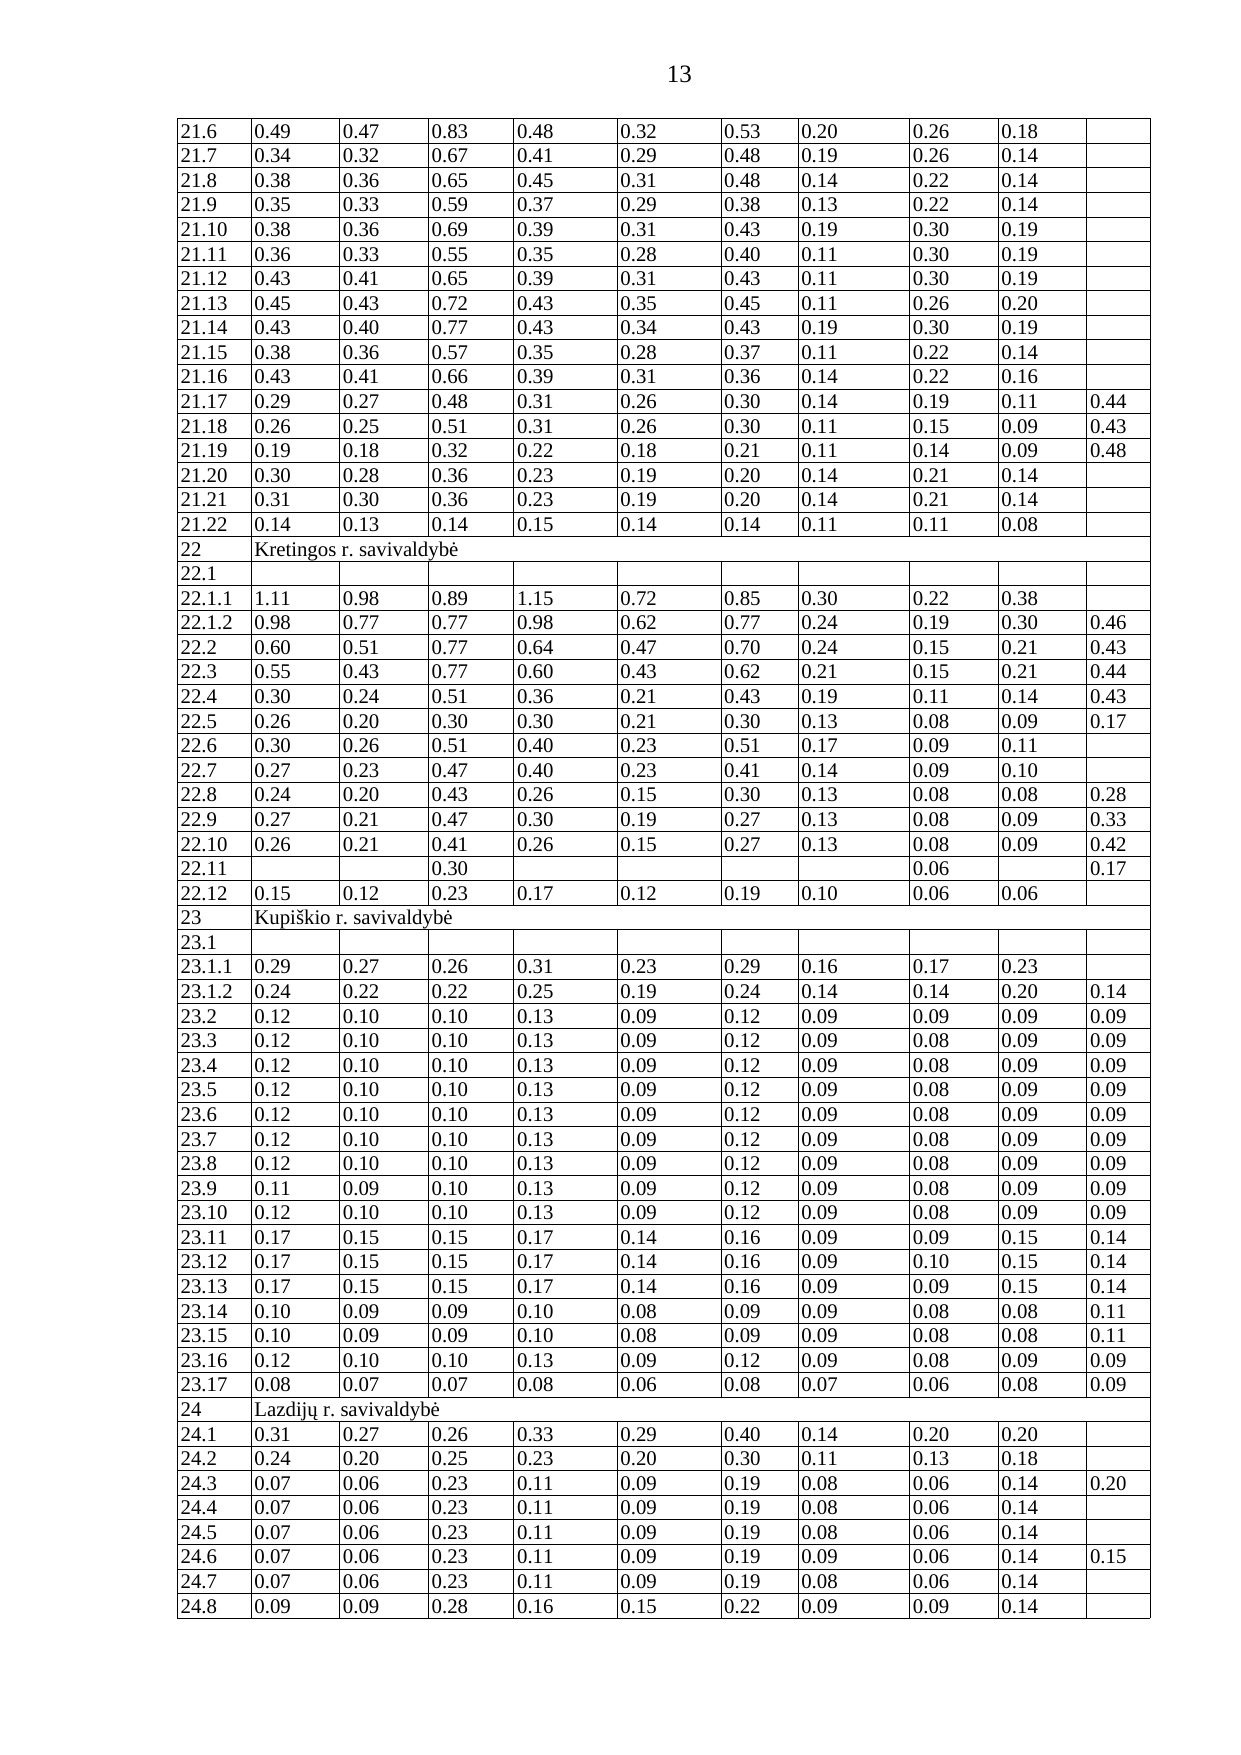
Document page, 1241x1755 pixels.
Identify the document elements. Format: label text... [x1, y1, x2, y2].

table_cell 0.06 [910, 1373, 998, 1396]
table_cell [1087, 1594, 1150, 1618]
table_cell 0.38 [252, 168, 339, 192]
table_cell 0.72 [429, 291, 513, 315]
table_cell 0.35 [252, 193, 339, 216]
table_cell [252, 857, 339, 880]
table_cell 0.19 [618, 980, 721, 1003]
table_cell [1087, 1570, 1150, 1593]
table_cell 0.09 [1087, 1348, 1150, 1372]
table_cell 0.08 [910, 1324, 998, 1347]
table_cell 0.27 [340, 1422, 428, 1446]
table_cell 0.06 [910, 1545, 998, 1568]
table_cell 0.09 [999, 808, 1086, 831]
table_cell 0.09 [999, 1152, 1086, 1175]
table_cell 21.14 [178, 316, 251, 339]
table_cell 0.12 [252, 1201, 339, 1224]
table_cell 0.30 [429, 709, 513, 733]
table_cell 0.09 [799, 1127, 909, 1151]
table_cell 0.08 [910, 1152, 998, 1175]
table_cell [1087, 1496, 1150, 1519]
table_cell 0.14 [999, 1520, 1086, 1544]
table_cell 0.09 [999, 1053, 1086, 1077]
table_cell 0.11 [514, 1545, 617, 1568]
table_cell 0.31 [618, 168, 721, 192]
table_cell 0.85 [722, 586, 798, 610]
table_cell 0.16 [999, 365, 1086, 388]
table_cell 0.14 [799, 488, 909, 511]
table_cell 0.09 [340, 1594, 428, 1618]
table_cell 0.19 [722, 1520, 798, 1544]
table_cell 0.13 [514, 1176, 617, 1200]
table_cell 1.15 [514, 586, 617, 610]
table_cell 0.43 [514, 291, 617, 315]
table_cell 0.18 [618, 439, 721, 462]
table_cell 0.09 [618, 1053, 721, 1077]
table_cell 24 [178, 1398, 251, 1421]
table_cell 0.09 [340, 1176, 428, 1200]
table_cell [1087, 463, 1150, 487]
table_cell 0.43 [514, 316, 617, 339]
table_cell [252, 562, 339, 585]
table_cell 22.7 [178, 758, 251, 782]
table_cell 0.13 [799, 808, 909, 831]
table_cell 0.15 [340, 1250, 428, 1273]
table_cell 0.28 [1087, 783, 1150, 806]
table_cell 0.31 [618, 267, 721, 290]
table_cell 0.40 [514, 734, 617, 757]
table_cell 0.33 [340, 193, 428, 216]
table_cell 0.07 [252, 1520, 339, 1544]
table_cell 0.43 [1087, 685, 1150, 708]
table_cell 0.07 [252, 1545, 339, 1568]
table_cell 0.33 [514, 1422, 617, 1446]
table_cell 0.23 [429, 1520, 513, 1544]
table_cell 0.15 [429, 1250, 513, 1273]
table_cell [1087, 1520, 1150, 1544]
table_cell 21.12 [178, 267, 251, 290]
table_cell 0.09 [999, 1078, 1086, 1101]
table_cell 0.53 [722, 119, 798, 143]
table_cell 0.12 [252, 1348, 339, 1372]
table_cell 0.32 [429, 439, 513, 462]
table_cell [1087, 119, 1150, 143]
table_cell 21.15 [178, 340, 251, 364]
table_cell 0.51 [340, 635, 428, 659]
table_cell 0.40 [722, 1422, 798, 1446]
table_cell 23.4 [178, 1053, 251, 1077]
table_cell 0.19 [799, 316, 909, 339]
table_cell 0.08 [910, 1348, 998, 1372]
table_cell 0.36 [340, 340, 428, 364]
table_cell 0.36 [340, 168, 428, 192]
table_cell 0.07 [252, 1471, 339, 1495]
table_cell 0.30 [910, 242, 998, 266]
table_cell 0.21 [799, 660, 909, 683]
table_cell 0.09 [722, 1299, 798, 1323]
table_cell 0.15 [999, 1225, 1086, 1249]
table_cell 0.41 [429, 832, 513, 856]
table_cell 22.2 [178, 635, 251, 659]
table_cell 0.15 [999, 1250, 1086, 1273]
table_cell 0.22 [910, 340, 998, 364]
table_cell 0.13 [340, 513, 428, 536]
table_cell 0.49 [252, 119, 339, 143]
table_cell 0.08 [799, 1471, 909, 1495]
table_cell 0.11 [999, 734, 1086, 757]
table_cell 24.1 [178, 1422, 251, 1446]
table_cell 0.25 [514, 980, 617, 1003]
table_cell 0.14 [910, 980, 998, 1003]
table_cell 0.11 [799, 291, 909, 315]
table_cell 0.16 [722, 1225, 798, 1249]
table_cell 0.09 [1087, 1152, 1150, 1175]
table_cell 0.23 [429, 881, 513, 905]
table_cell 0.21 [618, 685, 721, 708]
table_cell 0.17 [252, 1250, 339, 1273]
table_cell 0.15 [618, 783, 721, 806]
table_cell 22.10 [178, 832, 251, 856]
table_cell 0.08 [910, 832, 998, 856]
table_cell 0.30 [722, 414, 798, 438]
table_cell 0.19 [910, 611, 998, 634]
table_cell 0.44 [1087, 390, 1150, 413]
table_cell 0.26 [252, 414, 339, 438]
table_cell 0.37 [722, 340, 798, 364]
table_cell 0.06 [910, 1471, 998, 1495]
table_cell 0.41 [722, 758, 798, 782]
table_cell 0.23 [618, 758, 721, 782]
table_cell 0.27 [252, 808, 339, 831]
table_cell 0.06 [910, 857, 998, 880]
table_cell 0.26 [910, 144, 998, 167]
table_cell 0.14 [999, 685, 1086, 708]
table_cell 0.19 [999, 218, 1086, 241]
table_cell 0.10 [429, 1176, 513, 1200]
table_cell 0.17 [1087, 857, 1150, 880]
table_cell 0.09 [618, 1496, 721, 1519]
table_cell 0.43 [722, 316, 798, 339]
table_cell 0.20 [910, 1422, 998, 1446]
table_cell 0.43 [1087, 635, 1150, 659]
table_cell 0.15 [340, 1225, 428, 1249]
table_cell 0.22 [722, 1594, 798, 1618]
table_cell 0.14 [252, 513, 339, 536]
table_cell 0.12 [722, 1176, 798, 1200]
table_cell 0.16 [722, 1275, 798, 1298]
table_cell 0.09 [1087, 1029, 1150, 1052]
table_cell 0.15 [910, 414, 998, 438]
table_cell 0.09 [618, 1201, 721, 1224]
table_cell 0.43 [340, 291, 428, 315]
table_cell 0.14 [999, 1594, 1086, 1618]
table_cell 0.28 [618, 242, 721, 266]
table_cell 0.10 [429, 1152, 513, 1175]
table_cell 0.13 [799, 783, 909, 806]
table_cell 0.43 [1087, 414, 1150, 438]
table_cell 0.10 [429, 1029, 513, 1052]
table_cell 0.23 [618, 955, 721, 978]
table_cell 0.19 [618, 808, 721, 831]
table_cell 0.26 [910, 119, 998, 143]
table_cell 0.22 [910, 168, 998, 192]
table_cell 0.14 [722, 513, 798, 536]
table_cell 0.47 [429, 808, 513, 831]
table_cell 0.23 [429, 1570, 513, 1593]
table_cell 0.09 [1087, 1373, 1150, 1396]
table_cell 0.09 [799, 1078, 909, 1101]
table_cell [514, 857, 617, 880]
table_cell 0.47 [340, 119, 428, 143]
table_cell 0.09 [799, 1348, 909, 1372]
table_cell 0.30 [340, 488, 428, 511]
table_cell [999, 930, 1086, 954]
table_cell 0.08 [910, 808, 998, 831]
table_cell 0.23 [429, 1545, 513, 1568]
table_cell [1087, 1447, 1150, 1470]
table_cell [514, 930, 617, 954]
table_cell 0.11 [799, 414, 909, 438]
table_cell 0.30 [910, 267, 998, 290]
table_cell 0.19 [722, 881, 798, 905]
table_cell 0.77 [429, 316, 513, 339]
table_cell 22.6 [178, 734, 251, 757]
table_cell 0.09 [618, 1348, 721, 1372]
table_cell 0.08 [910, 1201, 998, 1224]
table_cell 0.06 [340, 1570, 428, 1593]
table_cell 0.17 [252, 1225, 339, 1249]
table_cell 0.10 [340, 1348, 428, 1372]
table_cell 0.09 [1087, 1053, 1150, 1077]
table_cell 0.10 [340, 1152, 428, 1175]
table_cell 0.14 [910, 439, 998, 462]
table_cell 0.09 [999, 1103, 1086, 1126]
table_cell 24.7 [178, 1570, 251, 1593]
table_cell 0.15 [340, 1275, 428, 1298]
table_cell 0.27 [340, 390, 428, 413]
table_cell 0.19 [722, 1545, 798, 1568]
table_cell 0.19 [999, 316, 1086, 339]
table_cell 0.26 [514, 783, 617, 806]
table_cell 0.12 [722, 1201, 798, 1224]
table_cell 0.19 [799, 218, 909, 241]
table_cell 0.31 [252, 1422, 339, 1446]
table_cell 0.10 [429, 1348, 513, 1372]
table_cell [1087, 734, 1150, 757]
table_cell 0.12 [252, 1053, 339, 1077]
table_cell 0.06 [340, 1520, 428, 1544]
table_cell 0.23 [340, 758, 428, 782]
table_cell 23.14 [178, 1299, 251, 1323]
table_cell 0.13 [799, 193, 909, 216]
table_cell 0.26 [429, 955, 513, 978]
table_cell 0.08 [618, 1324, 721, 1347]
table_cell 0.10 [514, 1324, 617, 1347]
table_cell [1087, 365, 1150, 388]
table_cell 0.09 [1087, 1103, 1150, 1126]
table_cell 0.14 [1087, 980, 1150, 1003]
table_cell 0.14 [999, 193, 1086, 216]
table_cell 0.30 [252, 685, 339, 708]
table_cell 0.64 [514, 635, 617, 659]
table_cell 0.15 [999, 1275, 1086, 1298]
table_cell 0.09 [1087, 1078, 1150, 1101]
table_cell [722, 930, 798, 954]
table_cell 0.34 [252, 144, 339, 167]
table_cell 0.11 [799, 513, 909, 536]
table_cell 0.19 [799, 685, 909, 708]
table_cell 0.51 [722, 734, 798, 757]
table_cell 23.13 [178, 1275, 251, 1298]
table_cell 0.09 [618, 1127, 721, 1151]
table_cell 0.09 [799, 1176, 909, 1200]
table_cell 0.06 [910, 1570, 998, 1593]
table_cell 0.10 [340, 1201, 428, 1224]
table_cell 0.09 [910, 1004, 998, 1028]
table_cell 0.20 [999, 291, 1086, 315]
table_cell 0.11 [910, 685, 998, 708]
table_cell 0.09 [618, 1520, 721, 1544]
table_cell 23.10 [178, 1201, 251, 1224]
table_cell 0.08 [910, 709, 998, 733]
table_cell 0.44 [1087, 660, 1150, 683]
table_cell 0.43 [429, 783, 513, 806]
table_cell 0.20 [999, 1422, 1086, 1446]
table_cell 0.36 [340, 218, 428, 241]
table_cell [618, 930, 721, 954]
table_cell 0.08 [999, 513, 1086, 536]
table_cell 0.12 [722, 1053, 798, 1077]
table_cell 0.29 [252, 390, 339, 413]
table_cell [999, 562, 1086, 585]
table_cell 21.21 [178, 488, 251, 511]
table_cell 0.09 [618, 1078, 721, 1101]
table_cell 0.14 [999, 463, 1086, 487]
table_cell 0.06 [910, 1496, 998, 1519]
table_cell 0.10 [340, 1053, 428, 1077]
table_cell Kretingos r. savivaldybė [252, 537, 1150, 561]
table_cell 0.14 [999, 1471, 1086, 1495]
table_cell 0.31 [618, 218, 721, 241]
table_cell 24.5 [178, 1520, 251, 1544]
table_cell 0.77 [429, 635, 513, 659]
table_cell 0.11 [910, 513, 998, 536]
table_cell 0.09 [618, 1176, 721, 1200]
table_cell 0.09 [999, 439, 1086, 462]
table_cell [722, 857, 798, 880]
table_cell 22.12 [178, 881, 251, 905]
table_cell 21.17 [178, 390, 251, 413]
table_cell 0.14 [799, 758, 909, 782]
table_cell 0.26 [514, 832, 617, 856]
table_cell 0.14 [429, 513, 513, 536]
table_cell 0.69 [429, 218, 513, 241]
table_cell 0.08 [252, 1373, 339, 1396]
table_cell [340, 562, 428, 585]
table_cell 0.51 [429, 685, 513, 708]
table_cell 0.20 [1087, 1471, 1150, 1495]
table_cell 0.22 [429, 980, 513, 1003]
table_cell 23.7 [178, 1127, 251, 1151]
table_cell 0.14 [799, 980, 909, 1003]
table_cell 0.28 [618, 340, 721, 364]
table_cell 0.11 [999, 390, 1086, 413]
table_cell 0.09 [722, 1324, 798, 1347]
table_cell 0.13 [514, 1201, 617, 1224]
table_cell Lazdijų r. savivaldybė [252, 1398, 1150, 1421]
table_cell [1087, 168, 1150, 192]
table_cell 0.13 [514, 1078, 617, 1101]
table_cell 0.12 [340, 881, 428, 905]
table_cell 0.10 [429, 1004, 513, 1028]
table_cell 0.20 [722, 488, 798, 511]
table_cell 0.65 [429, 168, 513, 192]
table_cell 0.17 [910, 955, 998, 978]
table_cell 0.25 [429, 1447, 513, 1470]
table_cell 0.77 [429, 611, 513, 634]
table_cell 0.40 [722, 242, 798, 266]
table_cell 0.06 [340, 1496, 428, 1519]
table_cell [999, 857, 1086, 880]
table_cell 0.15 [429, 1225, 513, 1249]
table_cell [1087, 316, 1150, 339]
table_cell 0.10 [429, 1127, 513, 1151]
table_cell 23.11 [178, 1225, 251, 1249]
table_cell 0.14 [618, 1275, 721, 1298]
table_cell 0.43 [252, 316, 339, 339]
table_cell [340, 857, 428, 880]
table_cell 0.26 [252, 709, 339, 733]
table_cell 0.36 [722, 365, 798, 388]
table_cell [1087, 955, 1150, 978]
table_cell 0.11 [1087, 1299, 1150, 1323]
table_cell 0.09 [618, 1471, 721, 1495]
table_cell 0.67 [429, 144, 513, 167]
table_cell [1087, 1422, 1150, 1446]
table_cell 0.55 [429, 242, 513, 266]
table_cell 0.31 [252, 488, 339, 511]
table_cell [1087, 291, 1150, 315]
table_cell 0.48 [429, 390, 513, 413]
table_cell 0.09 [799, 1275, 909, 1298]
table_cell 0.19 [999, 242, 1086, 266]
table_cell 0.08 [999, 1299, 1086, 1323]
table_cell 0.30 [799, 586, 909, 610]
table_cell 23.1.1 [178, 955, 251, 978]
table_cell 0.09 [799, 1225, 909, 1249]
table_cell 0.43 [722, 685, 798, 708]
table_cell 0.62 [722, 660, 798, 683]
table_cell 0.06 [910, 881, 998, 905]
table_cell 0.13 [514, 1053, 617, 1077]
table_cell 0.43 [252, 267, 339, 290]
table_cell 23 [178, 906, 251, 929]
table_cell [1087, 267, 1150, 290]
table_cell 0.08 [910, 783, 998, 806]
table_cell 0.43 [340, 660, 428, 683]
table_cell 0.43 [618, 660, 721, 683]
table_cell 23.6 [178, 1103, 251, 1126]
table_cell 0.32 [618, 119, 721, 143]
table_cell 0.24 [252, 1447, 339, 1470]
table_cell 0.40 [514, 758, 617, 782]
table_cell 0.10 [429, 1078, 513, 1101]
table_cell 0.09 [910, 1225, 998, 1249]
table_cell 0.10 [910, 1250, 998, 1273]
table_cell 21.11 [178, 242, 251, 266]
table_cell 0.21 [999, 635, 1086, 659]
table_cell 0.24 [252, 980, 339, 1003]
table_cell 0.36 [514, 685, 617, 708]
table_cell 0.08 [618, 1299, 721, 1323]
table_cell 21.6 [178, 119, 251, 143]
table_cell 0.46 [1087, 611, 1150, 634]
table_cell 23.8 [178, 1152, 251, 1175]
table_cell 21.13 [178, 291, 251, 315]
table_cell [618, 562, 721, 585]
table_cell 0.30 [722, 783, 798, 806]
table_cell 0.51 [429, 414, 513, 438]
table_cell 0.11 [799, 439, 909, 462]
table_cell 0.09 [799, 1545, 909, 1568]
table_cell 23.9 [178, 1176, 251, 1200]
table_cell 0.09 [618, 1570, 721, 1593]
table_cell 0.19 [722, 1496, 798, 1519]
table_cell 0.30 [514, 709, 617, 733]
table_cell 0.20 [340, 709, 428, 733]
table_cell 0.29 [618, 193, 721, 216]
table_cell 22.5 [178, 709, 251, 733]
table_cell 0.10 [340, 1078, 428, 1101]
table_cell 0.39 [514, 267, 617, 290]
table_cell 0.09 [1087, 1004, 1150, 1028]
table_cell 0.09 [999, 709, 1086, 733]
table_cell 0.35 [514, 340, 617, 364]
table_cell 0.31 [514, 414, 617, 438]
table_cell 0.14 [1087, 1225, 1150, 1249]
table_cell 0.09 [1087, 1201, 1150, 1224]
table_cell 0.45 [252, 291, 339, 315]
table_cell 0.17 [514, 881, 617, 905]
table_cell 0.07 [340, 1373, 428, 1396]
table_cell 0.98 [252, 611, 339, 634]
table_cell 0.26 [252, 832, 339, 856]
table_cell 0.09 [252, 1594, 339, 1618]
table_cell 0.15 [252, 881, 339, 905]
table_cell 0.08 [722, 1373, 798, 1396]
table_cell [1087, 513, 1150, 536]
table_cell 0.14 [999, 1570, 1086, 1593]
table_cell 0.14 [799, 168, 909, 192]
table_cell 0.12 [252, 1152, 339, 1175]
table_cell [1087, 881, 1150, 905]
table_cell 0.30 [252, 463, 339, 487]
table_cell 0.23 [618, 734, 721, 757]
table_cell 21.8 [178, 168, 251, 192]
table_cell 0.13 [799, 709, 909, 733]
table_cell 0.30 [252, 734, 339, 757]
table_cell 21.9 [178, 193, 251, 216]
table_cell 22.1.2 [178, 611, 251, 634]
table_cell 0.09 [799, 1250, 909, 1273]
table_cell 0.24 [799, 611, 909, 634]
table_cell 0.21 [340, 808, 428, 831]
table_cell 0.12 [252, 1103, 339, 1126]
table_cell 0.65 [429, 267, 513, 290]
table_cell 0.30 [429, 857, 513, 880]
table_cell 0.29 [618, 1422, 721, 1446]
table_cell 0.12 [252, 1127, 339, 1151]
table_cell 0.18 [340, 439, 428, 462]
table_cell 0.66 [429, 365, 513, 388]
table_cell 0.48 [1087, 439, 1150, 462]
table_cell [1087, 218, 1150, 241]
table_cell 0.31 [514, 955, 617, 978]
table_cell 0.24 [799, 635, 909, 659]
table_cell 0.29 [252, 955, 339, 978]
table_cell 0.13 [514, 1103, 617, 1126]
table_cell 0.08 [799, 1570, 909, 1593]
table_cell 0.09 [429, 1324, 513, 1347]
table_cell 0.23 [514, 488, 617, 511]
table_cell 0.28 [429, 1594, 513, 1618]
table_cell 0.38 [252, 218, 339, 241]
table_cell 0.06 [340, 1545, 428, 1568]
table_cell 0.23 [429, 1471, 513, 1495]
table_cell [1087, 758, 1150, 782]
table_cell 0.38 [252, 340, 339, 364]
table_cell [340, 930, 428, 954]
table_cell 0.14 [799, 1422, 909, 1446]
table_cell 21.16 [178, 365, 251, 388]
table_cell 0.12 [252, 1029, 339, 1052]
table_cell 0.10 [429, 1053, 513, 1077]
table_cell 0.09 [999, 832, 1086, 856]
table_cell 0.08 [910, 1078, 998, 1101]
table_cell [429, 562, 513, 585]
table_cell 0.09 [799, 1053, 909, 1077]
table_cell 0.07 [252, 1496, 339, 1519]
table_cell 0.17 [514, 1275, 617, 1298]
table_cell 0.17 [1087, 709, 1150, 733]
table_cell 0.09 [799, 1324, 909, 1347]
table_cell [722, 562, 798, 585]
table_cell 0.11 [514, 1471, 617, 1495]
table_cell 0.13 [514, 1004, 617, 1028]
table_cell 0.09 [1087, 1176, 1150, 1200]
table_cell 0.18 [999, 119, 1086, 143]
table_cell 0.39 [514, 218, 617, 241]
table_cell 0.15 [618, 832, 721, 856]
table_cell 0.23 [999, 955, 1086, 978]
table_cell 0.14 [1087, 1275, 1150, 1298]
table_cell 0.21 [999, 660, 1086, 683]
table_cell 0.42 [1087, 832, 1150, 856]
table_cell 22.4 [178, 685, 251, 708]
table_cell 0.38 [999, 586, 1086, 610]
table_cell [910, 930, 998, 954]
table_cell 0.17 [514, 1225, 617, 1249]
table_cell [1087, 144, 1150, 167]
table_cell 0.33 [340, 242, 428, 266]
table_cell 21.19 [178, 439, 251, 462]
table_cell 0.21 [910, 463, 998, 487]
table_cell 0.12 [252, 1078, 339, 1101]
table_cell 0.11 [514, 1496, 617, 1519]
table_cell 0.24 [340, 685, 428, 708]
table_cell 24.4 [178, 1496, 251, 1519]
table_cell 0.09 [429, 1299, 513, 1323]
table_cell 0.07 [429, 1373, 513, 1396]
table_cell 0.06 [618, 1373, 721, 1396]
table_cell 0.09 [618, 1152, 721, 1175]
table_cell [799, 562, 909, 585]
table_cell 0.09 [799, 1299, 909, 1323]
table_cell 0.09 [910, 734, 998, 757]
table_cell 22.8 [178, 783, 251, 806]
table_cell 0.24 [252, 783, 339, 806]
table_cell 0.08 [514, 1373, 617, 1396]
table_cell 0.13 [514, 1127, 617, 1151]
table_cell [252, 930, 339, 954]
table_cell 0.10 [799, 881, 909, 905]
table_cell 0.59 [429, 193, 513, 216]
table_cell 0.57 [429, 340, 513, 364]
table_cell 0.27 [722, 832, 798, 856]
table_cell [1087, 340, 1150, 364]
table_cell 0.08 [910, 1029, 998, 1052]
table_cell 0.10 [340, 1004, 428, 1028]
table_cell 0.35 [618, 291, 721, 315]
table_cell 0.12 [722, 1078, 798, 1101]
table_cell 0.23 [514, 1447, 617, 1470]
table_cell 0.40 [340, 316, 428, 339]
table_cell 21.18 [178, 414, 251, 438]
table_cell 0.09 [799, 1594, 909, 1618]
table_cell 22.11 [178, 857, 251, 880]
table_cell 0.35 [514, 242, 617, 266]
table_cell Kupiškio r. savivaldybė [252, 906, 1150, 929]
table_cell 22.1 [178, 562, 251, 585]
table_cell 24.8 [178, 1594, 251, 1618]
table_cell 0.11 [1087, 1324, 1150, 1347]
table_cell 23.5 [178, 1078, 251, 1101]
table_cell 0.12 [722, 1103, 798, 1126]
table_cell 0.09 [618, 1545, 721, 1568]
table_cell 0.20 [618, 1447, 721, 1470]
table_cell 0.27 [722, 808, 798, 831]
table_cell 23.15 [178, 1324, 251, 1347]
table_cell 0.21 [722, 439, 798, 462]
table_cell [429, 930, 513, 954]
table_cell 0.30 [910, 218, 998, 241]
table_cell 0.36 [429, 488, 513, 511]
table_cell 0.45 [722, 291, 798, 315]
table_cell 0.08 [910, 1176, 998, 1200]
table_cell 0.14 [618, 1225, 721, 1249]
table_cell 0.28 [340, 463, 428, 487]
table_cell 0.70 [722, 635, 798, 659]
table_cell 0.30 [910, 316, 998, 339]
table_cell 0.16 [799, 955, 909, 978]
table_cell 0.06 [910, 1520, 998, 1544]
table_cell 0.60 [514, 660, 617, 683]
table_cell 0.11 [799, 340, 909, 364]
table_cell 0.07 [799, 1373, 909, 1396]
table_cell 0.55 [252, 660, 339, 683]
table_cell 0.38 [722, 193, 798, 216]
table_cell 0.17 [514, 1250, 617, 1273]
table_cell 0.83 [429, 119, 513, 143]
table_cell 0.09 [999, 1176, 1086, 1200]
table_cell 0.08 [910, 1127, 998, 1151]
table_cell 0.16 [514, 1594, 617, 1618]
table_cell 0.26 [340, 734, 428, 757]
table_cell 0.17 [799, 734, 909, 757]
table_cell 0.08 [910, 1103, 998, 1126]
table_cell 0.19 [799, 144, 909, 167]
table_cell 21.22 [178, 513, 251, 536]
table_cell 0.14 [799, 390, 909, 413]
table_cell 0.36 [429, 463, 513, 487]
table_cell 0.22 [340, 980, 428, 1003]
table_cell 0.09 [999, 1127, 1086, 1151]
table_cell 0.21 [910, 488, 998, 511]
table_cell 0.09 [910, 1275, 998, 1298]
table_cell 0.17 [252, 1275, 339, 1298]
table_cell 0.14 [999, 488, 1086, 511]
table_cell 0.09 [999, 1348, 1086, 1372]
table_cell 0.29 [722, 955, 798, 978]
table_cell 0.08 [999, 1373, 1086, 1396]
table_cell 0.14 [999, 168, 1086, 192]
table_cell 0.09 [799, 1103, 909, 1126]
table_cell 0.13 [514, 1152, 617, 1175]
table_cell 0.15 [1087, 1545, 1150, 1568]
table_cell 0.09 [799, 1029, 909, 1052]
table_cell 0.09 [910, 758, 998, 782]
table_cell 23.2 [178, 1004, 251, 1028]
table_cell 0.09 [1087, 1127, 1150, 1151]
table_cell 0.26 [618, 414, 721, 438]
table_cell 0.14 [799, 365, 909, 388]
table_cell 0.19 [910, 390, 998, 413]
table_cell 0.12 [618, 881, 721, 905]
table_cell 0.13 [514, 1029, 617, 1052]
table_cell 0.27 [252, 758, 339, 782]
table_cell 0.22 [910, 365, 998, 388]
table_cell 0.62 [618, 611, 721, 634]
table_cell 0.30 [514, 808, 617, 831]
table_cell 0.09 [999, 1004, 1086, 1028]
table_cell 0.15 [429, 1275, 513, 1298]
table_cell 0.30 [999, 611, 1086, 634]
table_cell 0.08 [910, 1299, 998, 1323]
table_cell 0.14 [799, 463, 909, 487]
table_cell 23.3 [178, 1029, 251, 1052]
table_cell 0.06 [999, 881, 1086, 905]
table_cell 0.09 [618, 1004, 721, 1028]
table_cell 0.06 [340, 1471, 428, 1495]
table_cell 0.11 [514, 1570, 617, 1593]
table_cell 0.31 [618, 365, 721, 388]
table_cell 0.15 [910, 635, 998, 659]
table_cell 0.23 [429, 1496, 513, 1519]
table_cell 0.45 [514, 168, 617, 192]
table_cell 0.30 [722, 1447, 798, 1470]
table_cell [1087, 930, 1150, 954]
table_cell 21.20 [178, 463, 251, 487]
table_cell 0.09 [999, 1201, 1086, 1224]
table_cell 0.20 [722, 463, 798, 487]
table_cell 0.10 [514, 1299, 617, 1323]
table_cell 0.37 [514, 193, 617, 216]
table_cell 0.09 [910, 1594, 998, 1618]
table_cell 0.36 [252, 242, 339, 266]
table_cell 0.60 [252, 635, 339, 659]
table_cell 0.13 [910, 1447, 998, 1470]
table_cell 1.11 [252, 586, 339, 610]
table_cell 0.48 [722, 144, 798, 167]
table_cell 0.08 [799, 1520, 909, 1544]
table_cell 0.89 [429, 586, 513, 610]
table_cell 0.09 [799, 1152, 909, 1175]
table_cell 0.26 [429, 1422, 513, 1446]
table_cell [799, 857, 909, 880]
table_cell 0.10 [340, 1029, 428, 1052]
table_cell 0.09 [618, 1029, 721, 1052]
table_cell 0.31 [514, 390, 617, 413]
table_cell 0.20 [340, 1447, 428, 1470]
table_cell 0.15 [514, 513, 617, 536]
table_cell 22 [178, 537, 251, 561]
table_cell 0.51 [429, 734, 513, 757]
table_cell 0.48 [514, 119, 617, 143]
table_cell 0.09 [340, 1324, 428, 1347]
table_cell 0.41 [514, 144, 617, 167]
table_cell [1087, 488, 1150, 511]
table_cell 0.19 [999, 267, 1086, 290]
table_cell 0.20 [799, 119, 909, 143]
table_cell 0.10 [340, 1103, 428, 1126]
table_cell 0.14 [999, 340, 1086, 364]
table_cell 0.15 [618, 1594, 721, 1618]
table_cell 23.16 [178, 1348, 251, 1372]
table_cell 0.14 [618, 513, 721, 536]
table_cell 0.77 [340, 611, 428, 634]
table_cell [514, 562, 617, 585]
table_cell 0.72 [618, 586, 721, 610]
table_cell 0.24 [722, 980, 798, 1003]
table_cell 0.09 [340, 1299, 428, 1323]
table_cell 0.10 [252, 1324, 339, 1347]
table_cell [1087, 562, 1150, 585]
table_cell 0.30 [722, 390, 798, 413]
table_cell 23.1 [178, 930, 251, 954]
table_cell 0.16 [722, 1250, 798, 1273]
table_cell 0.14 [618, 1250, 721, 1273]
table_cell 0.15 [910, 660, 998, 683]
table_cell 0.98 [514, 611, 617, 634]
table_cell 0.10 [340, 1127, 428, 1151]
table_cell 0.10 [429, 1103, 513, 1126]
table_cell 0.21 [618, 709, 721, 733]
table_cell [618, 857, 721, 880]
table_cell [1087, 193, 1150, 216]
table_cell 0.12 [722, 1348, 798, 1372]
table_cell 0.27 [340, 955, 428, 978]
table_cell 0.11 [799, 267, 909, 290]
table_cell 0.18 [999, 1447, 1086, 1470]
table_cell 0.19 [618, 463, 721, 487]
table_cell 22.3 [178, 660, 251, 683]
table_cell 0.07 [252, 1570, 339, 1593]
table_cell [1087, 586, 1150, 610]
table_cell 0.12 [252, 1004, 339, 1028]
table_cell 0.14 [999, 1496, 1086, 1519]
table_cell 0.11 [799, 1447, 909, 1470]
table_cell 0.41 [340, 365, 428, 388]
table_cell 0.98 [340, 586, 428, 610]
table_cell 22.9 [178, 808, 251, 831]
table_cell 0.77 [429, 660, 513, 683]
table_cell 0.34 [618, 316, 721, 339]
table_cell 0.43 [722, 218, 798, 241]
table_cell 0.10 [999, 758, 1086, 782]
table_cell 0.22 [910, 586, 998, 610]
table_cell [910, 562, 998, 585]
table_cell 0.32 [340, 144, 428, 167]
table_cell 0.08 [910, 1053, 998, 1077]
table_cell 0.19 [722, 1471, 798, 1495]
table_cell 0.14 [999, 1545, 1086, 1568]
table_cell 0.13 [514, 1348, 617, 1372]
table_cell 0.08 [999, 1324, 1086, 1347]
table_cell 0.11 [252, 1176, 339, 1200]
table_cell 0.39 [514, 365, 617, 388]
table_cell 0.10 [252, 1299, 339, 1323]
table_cell 0.09 [799, 1201, 909, 1224]
table_cell 23.12 [178, 1250, 251, 1273]
table_cell 23.17 [178, 1373, 251, 1396]
table_cell 0.22 [514, 439, 617, 462]
table_cell 0.33 [1087, 808, 1150, 831]
table_cell 0.09 [999, 414, 1086, 438]
table_cell 0.12 [722, 1152, 798, 1175]
table_cell 21.7 [178, 144, 251, 167]
table_cell 0.30 [722, 709, 798, 733]
table_cell 0.23 [514, 463, 617, 487]
table_cell [1087, 242, 1150, 266]
table_cell 24.6 [178, 1545, 251, 1568]
table_cell 0.08 [799, 1496, 909, 1519]
table_cell 0.08 [999, 783, 1086, 806]
table_cell 0.19 [252, 439, 339, 462]
table_cell 0.47 [618, 635, 721, 659]
table_cell 0.09 [799, 1004, 909, 1028]
table_cell 0.14 [999, 144, 1086, 167]
table_cell 0.10 [429, 1201, 513, 1224]
table_cell 24.2 [178, 1447, 251, 1470]
table_cell 0.12 [722, 1029, 798, 1052]
table_cell 0.43 [722, 267, 798, 290]
table_cell 0.22 [910, 193, 998, 216]
table_cell 0.20 [999, 980, 1086, 1003]
table_cell 0.43 [252, 365, 339, 388]
table_cell 0.09 [999, 1029, 1086, 1052]
table_cell 0.11 [514, 1520, 617, 1544]
table_cell 0.41 [340, 267, 428, 290]
table_cell 24.3 [178, 1471, 251, 1495]
table_cell 0.09 [618, 1103, 721, 1126]
table_cell 0.48 [722, 168, 798, 192]
table_cell 0.20 [340, 783, 428, 806]
table_cell 0.13 [799, 832, 909, 856]
table_cell 0.12 [722, 1004, 798, 1028]
table_cell 0.11 [799, 242, 909, 266]
table_cell 0.77 [722, 611, 798, 634]
table_cell 21.10 [178, 218, 251, 241]
table_cell 0.19 [618, 488, 721, 511]
table_cell 0.26 [618, 390, 721, 413]
table_cell 0.26 [910, 291, 998, 315]
table_cell 0.47 [429, 758, 513, 782]
table_cell 0.19 [722, 1570, 798, 1593]
table_cell 0.14 [1087, 1250, 1150, 1273]
table_cell 0.21 [340, 832, 428, 856]
table_cell [799, 930, 909, 954]
table_cell 0.25 [340, 414, 428, 438]
table_cell 23.1.2 [178, 980, 251, 1003]
table_cell 0.29 [618, 144, 721, 167]
table_cell 0.12 [722, 1127, 798, 1151]
table_cell 22.1.1 [178, 586, 251, 610]
